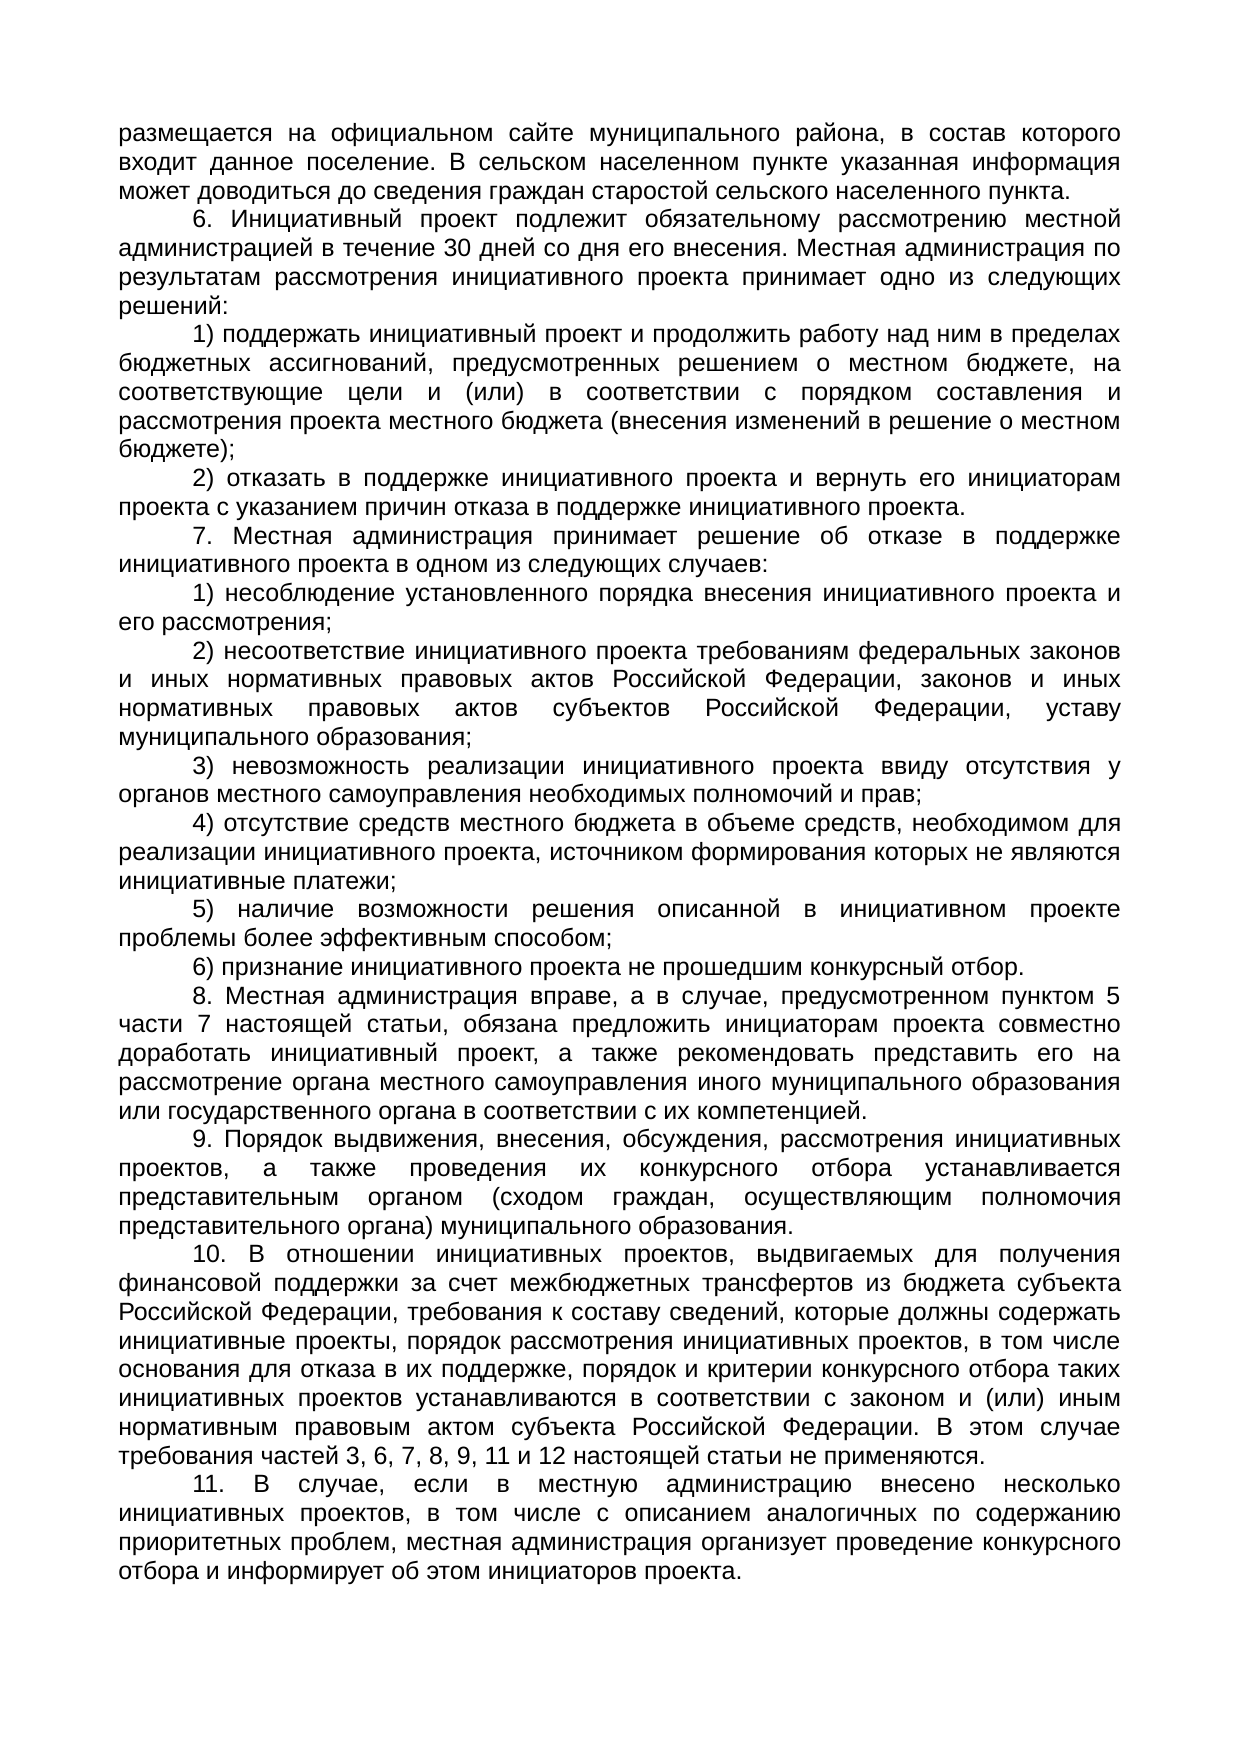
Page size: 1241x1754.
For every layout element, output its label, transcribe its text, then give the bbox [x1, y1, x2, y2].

text 2) несоответствие инициативного проекта требованиям федеральных законов и иных нормативных правовых актов Российской Федерации, законов и иных нормативных правовых актов субъектов Российской Федерации, уставу муниципального образования; [118, 636, 1122, 751]
text 6. Инициативный проект подлежит обязательному рассмотрению местной администрацией в течение 30 дней со дня его внесения. Местная администрация по результатам рассмотрения инициативного проекта принимает одно из следующих решений: [118, 204, 1122, 319]
text 2) отказать в поддержке инициативного проекта и вернуть его инициаторам проекта с указанием причин отказа в поддержке инициативного проекта. [118, 463, 1122, 521]
text 11. В случае, если в местную администрацию внесено несколько инициативных проектов, в том числе с описанием аналогичных по содержанию приоритетных проблем, местная администрация организует проведение конкурсного отбора и информирует об этом инициаторов проекта. [118, 1469, 1122, 1584]
text 4) отсутствие средств местного бюджета в объеме средств, необходимом для реализации инициативного проекта, источником формирования которых не являются инициативные платежи; [118, 808, 1122, 894]
text 6) признание инициативного проекта не прошедшим конкурсный отбор. [118, 952, 1122, 981]
text 7. Местная администрация принимает решение об отказе в поддержке инициативного проекта в одном из следующих случаев: [118, 521, 1122, 578]
text 10. В отношении инициативных проектов, выдвигаемых для получения финансовой поддержки за счет межбюджетных трансфертов из бюджета субъекта Российской Федерации, требования к составу сведений, которые должны содержать инициативные проекты, порядок рассмотрения инициативных проектов, в том числе основания для отказа в их поддержке, порядок и критерии конкурсного отбора таких инициативных проектов устанавливаются в соответствии с законом и (или) иным нормативным правовым актом субъекта Российской Федерации. В этом случае требования частей 3, 6, 7, 8, 9, 11 и 12 настоящей статьи не применяются. [118, 1239, 1122, 1469]
text 9. Порядок выдвижения, внесения, обсуждения, рассмотрения инициативных проектов, а также проведения их конкурсного отбора устанавливается представительным органом (сходом граждан, осуществляющим полномочия представительного органа) муниципального образования. [118, 1124, 1122, 1239]
text 3) невозможность реализации инициативного проекта ввиду отсутствия у органов местного самоуправления необходимых полномочий и прав; [118, 751, 1122, 808]
text размещается на официальном сайте муниципального района, в состав которого входит данное поселение. В сельском населенном пункте указанная информация может доводиться до сведения граждан старостой сельского населенного пункта. [118, 118, 1122, 204]
text 1) поддержать инициативный проект и продолжить работу над ним в пределах бюджетных ассигнований, предусмотренных решением о местном бюджете, на соответствующие цели и (или) в соответствии с порядком составления и рассмотрения проекта местного бюджета (внесения изменений в решение о местном бюджете); [118, 319, 1122, 463]
text 8. Местная администрация вправе, а в случае, предусмотренном пунктом 5 части 7 настоящей статьи, обязана предложить инициаторам проекта совместно доработать инициативный проект, а также рекомендовать представить его на рассмотрение органа местного самоуправления иного муниципального образования или государственного органа в соответствии с их компетенцией. [118, 981, 1122, 1124]
text 1) несоблюдение установленного порядка внесения инициативного проекта и его рассмотрения; [118, 578, 1122, 636]
text 5) наличие возможности решения описанной в инициативном проекте проблемы более эффективным способом; [118, 894, 1122, 952]
